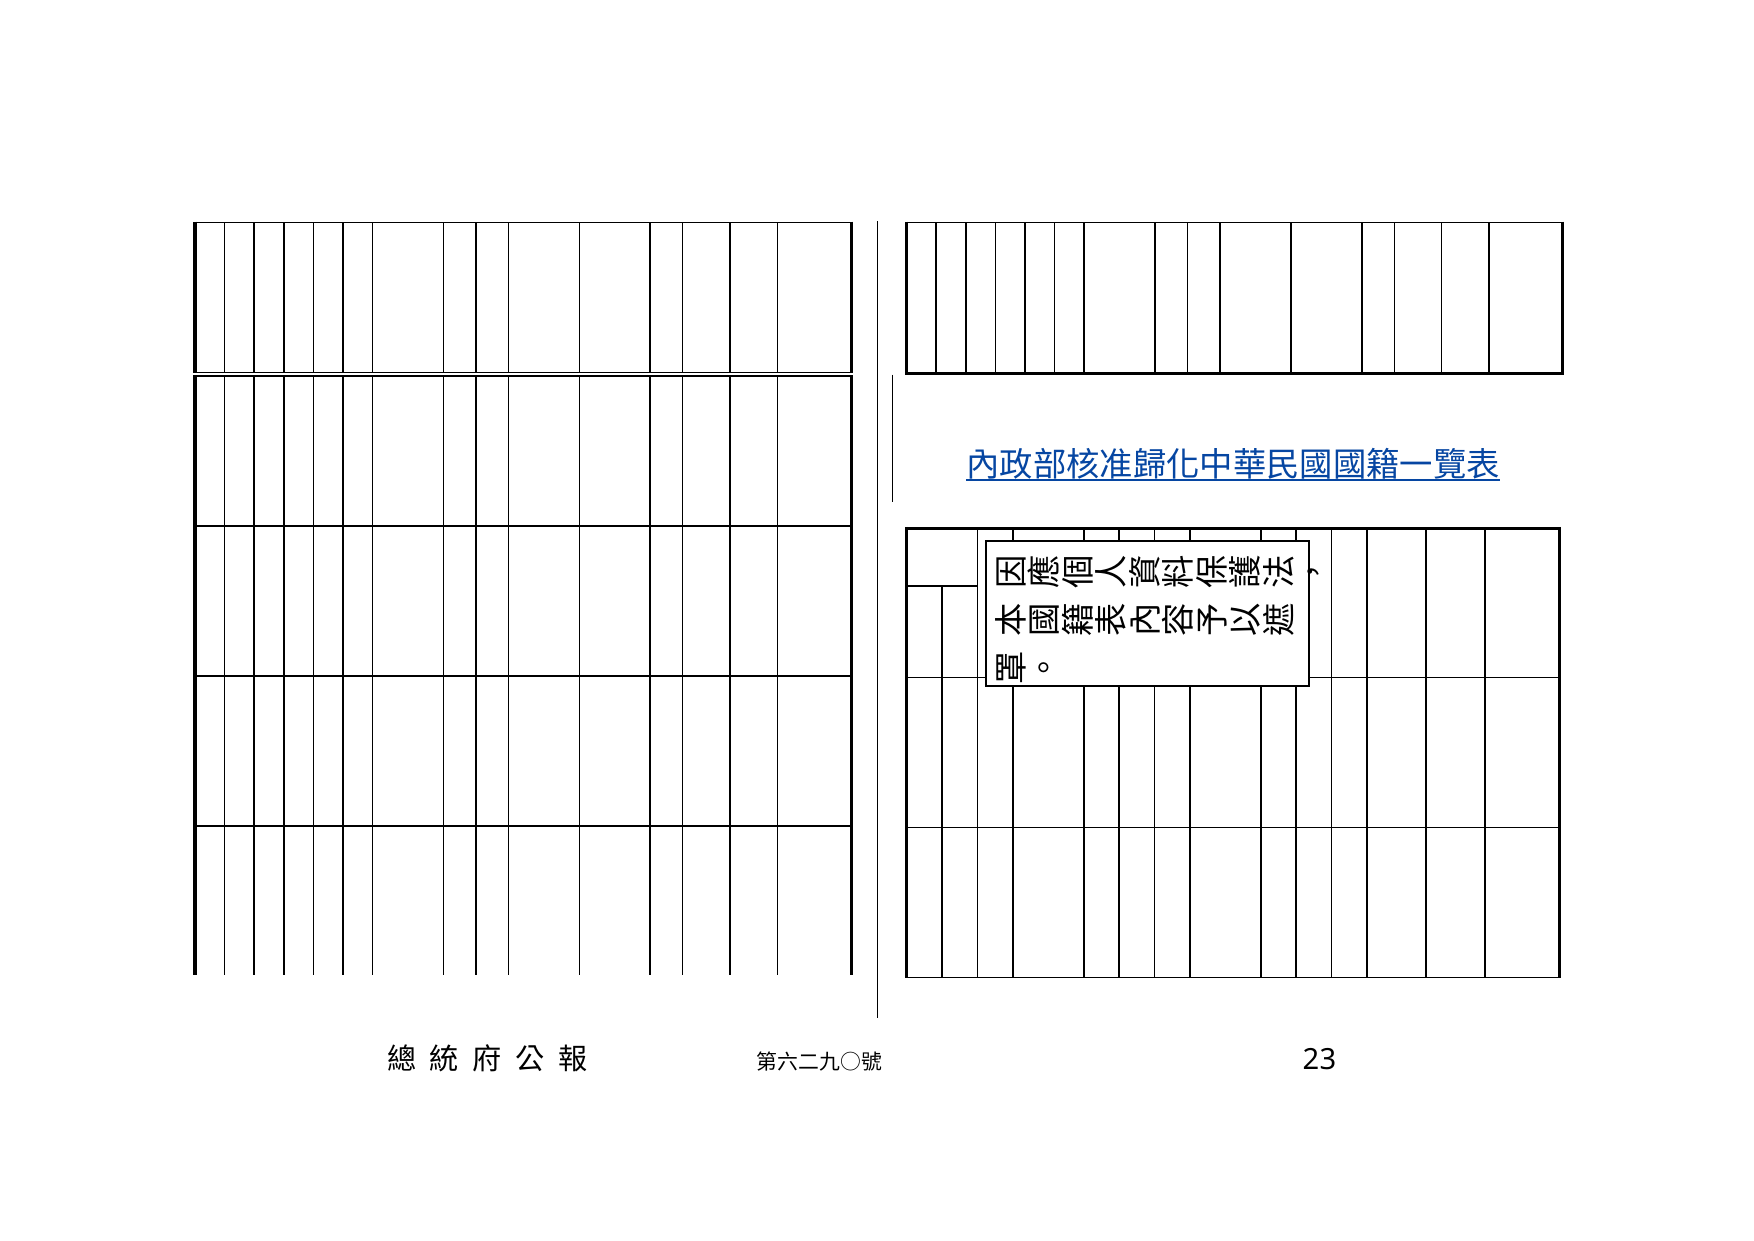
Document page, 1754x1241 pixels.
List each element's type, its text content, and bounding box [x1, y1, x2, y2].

table_cell [1131, 223, 1154, 372]
table_cell [580, 527, 603, 675]
table_cell [1427, 678, 1456, 827]
table_header [197, 377, 224, 525]
table_cell [754, 677, 777, 825]
table_cell [683, 223, 706, 372]
table_header [1085, 530, 1118, 540]
table_cell [1267, 223, 1290, 372]
table_cell [801, 527, 824, 675]
table_cell [1395, 223, 1418, 372]
table_cell [996, 223, 1024, 372]
table_cell [754, 827, 777, 975]
table_header [778, 377, 801, 525]
table_cell [255, 827, 283, 975]
table_header [627, 377, 649, 525]
table_cell [509, 827, 532, 975]
table_cell [651, 527, 682, 675]
table_header [978, 530, 1012, 677]
table_cell [908, 587, 941, 677]
table_header [1014, 530, 1083, 540]
table_cell [1542, 223, 1561, 372]
table_cell [706, 223, 729, 372]
table_cell [978, 678, 1012, 827]
table_cell [627, 677, 649, 825]
table_cell [978, 828, 1012, 977]
table_cell [197, 827, 224, 975]
table_cell [556, 527, 579, 675]
table_cell [344, 527, 372, 675]
table_cell [1108, 223, 1131, 372]
table_cell [627, 223, 649, 372]
table_cell [420, 827, 443, 975]
table_cell [1490, 223, 1507, 372]
table_cell [225, 827, 253, 975]
table_cell [778, 677, 801, 825]
table_cell [1221, 223, 1244, 372]
table_cell [1507, 223, 1524, 372]
table_cell [580, 827, 603, 975]
table_cell [1085, 223, 1108, 372]
table_cell [285, 827, 313, 975]
table_header [1120, 530, 1154, 540]
table_cell [706, 827, 729, 975]
table_cell [754, 527, 777, 675]
table_header [1297, 530, 1331, 677]
table_cell [1036, 828, 1060, 977]
table_cell [1188, 223, 1219, 372]
table_header [1332, 530, 1366, 677]
table_cell [825, 223, 850, 372]
table_cell [396, 677, 420, 825]
table_cell [1120, 828, 1154, 977]
table_cell [1155, 687, 1189, 827]
table_cell [651, 677, 682, 825]
table_cell [225, 527, 253, 675]
table_cell [1237, 687, 1260, 827]
table_cell [603, 527, 627, 675]
table_cell [627, 527, 649, 675]
table_header [1191, 530, 1260, 540]
table_cell [225, 677, 253, 825]
table_cell [1427, 828, 1456, 977]
table_cell [255, 677, 283, 825]
text 內政部核准歸化中華民國國籍一覽表 [907, 375, 1559, 502]
table_cell [627, 827, 649, 975]
table_cell [285, 677, 313, 825]
table_cell [1262, 687, 1295, 827]
table_header [420, 377, 443, 525]
table_cell [197, 677, 224, 825]
table_cell [706, 677, 729, 825]
table_cell [937, 223, 965, 372]
table_cell [967, 223, 995, 372]
table_cell [314, 223, 342, 372]
table_cell [1014, 828, 1036, 977]
table_cell [754, 223, 777, 372]
table_cell [477, 223, 508, 372]
table_cell [603, 827, 627, 975]
table_cell [396, 527, 420, 675]
table_cell [1060, 828, 1083, 977]
table_header [706, 377, 729, 525]
table_cell [1297, 678, 1331, 827]
table_cell [1292, 223, 1314, 372]
table_cell [314, 677, 342, 825]
table_cell [532, 827, 556, 975]
table_cell [344, 827, 372, 975]
table_cell [1214, 687, 1237, 827]
table_header [285, 377, 313, 525]
table_cell [255, 527, 283, 675]
table_cell [1191, 828, 1213, 977]
table_cell [1363, 223, 1394, 372]
table_header [556, 377, 579, 525]
table_cell [396, 827, 420, 975]
table_cell [580, 677, 603, 825]
table_cell [1396, 828, 1425, 977]
table_cell [314, 527, 342, 675]
table_cell [1368, 678, 1396, 827]
table_cell [532, 527, 556, 675]
table_header [1368, 530, 1425, 677]
table_cell [285, 223, 313, 372]
table_cell [825, 677, 850, 825]
table_cell [1465, 223, 1488, 372]
table_cell [444, 223, 475, 372]
table_cell [1442, 223, 1465, 372]
table_cell [1244, 223, 1267, 372]
table_cell [731, 527, 754, 675]
table_header [314, 377, 342, 525]
table_cell [285, 527, 313, 675]
table_cell [801, 827, 824, 975]
table_cell [825, 827, 850, 975]
table_cell [706, 527, 729, 675]
table_header [344, 377, 372, 525]
table_cell [1338, 223, 1361, 372]
table_header [373, 377, 396, 525]
table_cell [801, 677, 824, 825]
table_cell [477, 527, 508, 675]
table_cell [532, 223, 556, 372]
table_cell [1014, 687, 1036, 827]
table_cell [651, 223, 682, 372]
table_header [683, 377, 706, 525]
table_cell [908, 828, 941, 977]
table_cell [603, 223, 627, 372]
table_cell [532, 677, 556, 825]
table_header [603, 377, 627, 525]
table_cell [1155, 828, 1189, 977]
table_cell [731, 223, 754, 372]
table_header [580, 377, 603, 525]
table_cell [943, 678, 977, 827]
table_cell [420, 677, 443, 825]
table_cell [197, 223, 224, 372]
table_cell [1456, 678, 1484, 827]
table_cell [509, 527, 532, 675]
table_cell [225, 223, 253, 372]
table_cell [509, 677, 532, 825]
table_cell [255, 223, 283, 372]
table_cell [1120, 687, 1154, 827]
table_cell [943, 587, 977, 677]
table_cell [1214, 828, 1237, 977]
table_cell [1156, 223, 1187, 372]
table_cell [1396, 678, 1425, 827]
table_cell [1036, 687, 1060, 827]
table_cell [778, 827, 801, 975]
table_cell [373, 677, 396, 825]
table_cell [1524, 223, 1542, 372]
table_header [532, 377, 556, 525]
table_cell [373, 827, 396, 975]
table_cell [556, 677, 579, 825]
table_cell [1297, 828, 1331, 977]
table_header [651, 377, 682, 525]
table_cell [908, 678, 941, 827]
table_cell [1237, 828, 1260, 977]
table_cell [444, 827, 475, 975]
table_header [801, 377, 824, 525]
table_cell [1191, 687, 1213, 827]
table_cell [943, 828, 977, 977]
table_cell [1486, 828, 1558, 977]
table_cell [1332, 828, 1366, 977]
table_header [396, 377, 420, 525]
table_header [754, 377, 777, 525]
table_cell [1262, 828, 1295, 977]
table_cell [197, 527, 224, 675]
table_header [1262, 530, 1295, 540]
table_cell [778, 223, 801, 372]
table_header [225, 377, 253, 525]
table_cell [373, 527, 396, 675]
table_cell [683, 677, 706, 825]
table_cell [603, 677, 627, 825]
table_cell [801, 223, 824, 372]
table_cell [344, 223, 372, 372]
table_header [255, 377, 283, 525]
table_header [1427, 530, 1484, 677]
table_cell [731, 677, 754, 825]
table_cell [344, 677, 372, 825]
table_cell [825, 527, 850, 675]
table_cell [420, 527, 443, 675]
table_cell [1368, 828, 1396, 977]
table_cell [580, 223, 603, 372]
table_cell [1332, 678, 1366, 827]
table_header [908, 530, 977, 585]
table_cell [420, 223, 443, 372]
table_cell [731, 827, 754, 975]
table_cell [908, 223, 935, 372]
table_cell [778, 527, 801, 675]
table_header [509, 377, 532, 525]
table_cell [1456, 828, 1484, 977]
table_cell [396, 223, 420, 372]
table_cell [1418, 223, 1441, 372]
table_cell [1060, 687, 1083, 827]
table_cell [683, 527, 706, 675]
table_header [477, 377, 508, 525]
table_header [1155, 530, 1189, 540]
table_cell [373, 223, 396, 372]
table_cell [1026, 223, 1054, 372]
table_cell [444, 677, 475, 825]
table_header [444, 377, 475, 525]
table_cell [1055, 223, 1083, 372]
table_cell [556, 223, 579, 372]
table_cell [1085, 828, 1118, 977]
table_header [825, 377, 850, 525]
table_cell [651, 827, 682, 975]
table_header [731, 377, 754, 525]
table_cell [1315, 223, 1338, 372]
table_cell [444, 527, 475, 675]
table_cell [509, 223, 532, 372]
table_cell [1486, 678, 1558, 827]
table_cell [477, 677, 508, 825]
table_cell [477, 827, 508, 975]
table_header [1486, 530, 1558, 677]
table_cell [556, 827, 579, 975]
table_cell [1085, 687, 1118, 827]
table_cell [314, 827, 342, 975]
table_cell [683, 827, 706, 975]
